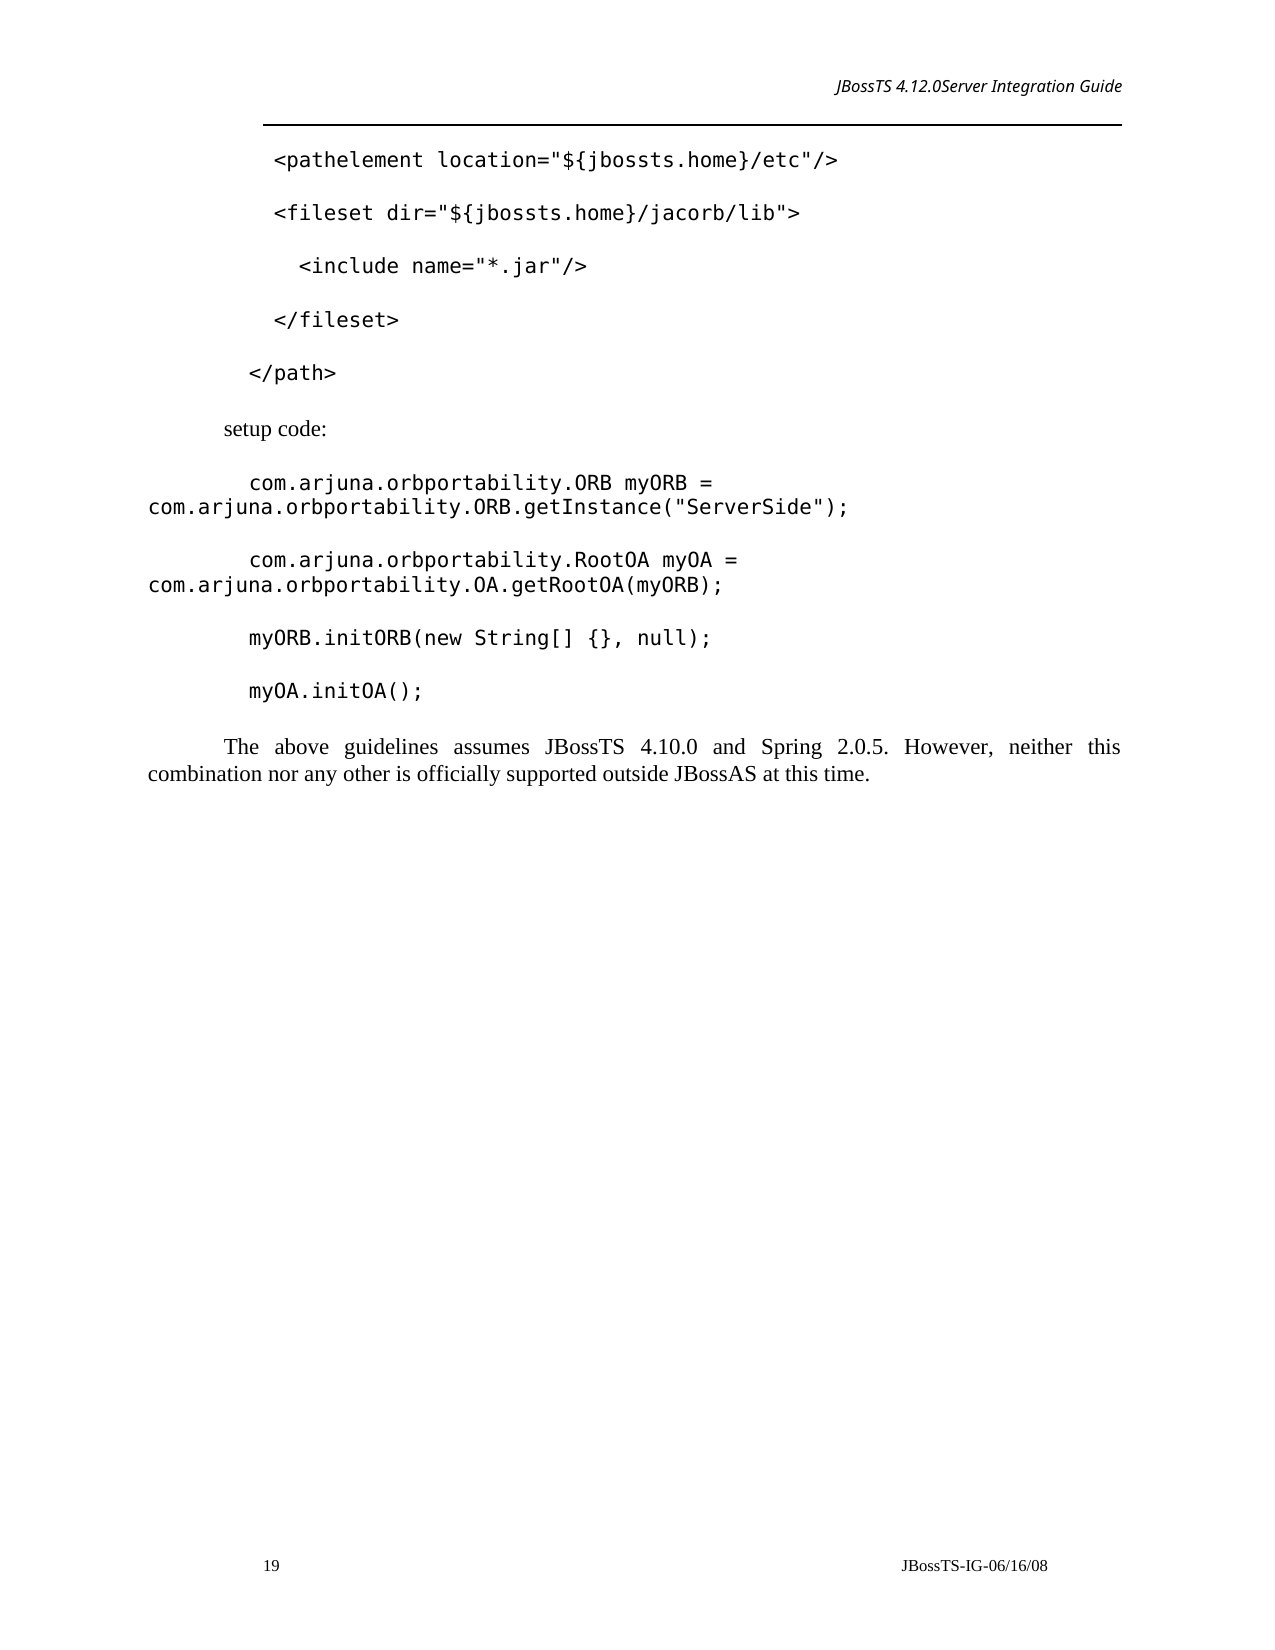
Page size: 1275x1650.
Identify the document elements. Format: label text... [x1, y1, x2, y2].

text com.arjuna.orbportability.ORB myORB = com.arjuna.orbportability.ORB.getInstance("ServerSide"); [148, 471, 1122, 519]
text <include name="*.jar"/> [148, 254, 1122, 279]
text myORB.initORB(new String[] {}, null); [148, 626, 1122, 650]
text <pathelement location="${jbossts.home}/etc"/> [148, 148, 1122, 172]
text myOA.initOA(); [148, 679, 1122, 704]
text <fileset dir="${jbossts.home}/jacorb/lib"> [148, 201, 1122, 225]
text setup code: [148, 415, 1122, 442]
text </fileset> [148, 308, 1122, 332]
text com.arjuna.orbportability.RootOA myOA = com.arjuna.orbportability.OA.getRootOA(myORB); [148, 548, 1122, 597]
text The above guidelines assumes JBossTS 4.10.0 and Spring 2.0.5. However, neither this combination nor any other is officially supported outside JBossAS at this time. [148, 733, 1122, 786]
text </path> [148, 361, 1122, 386]
